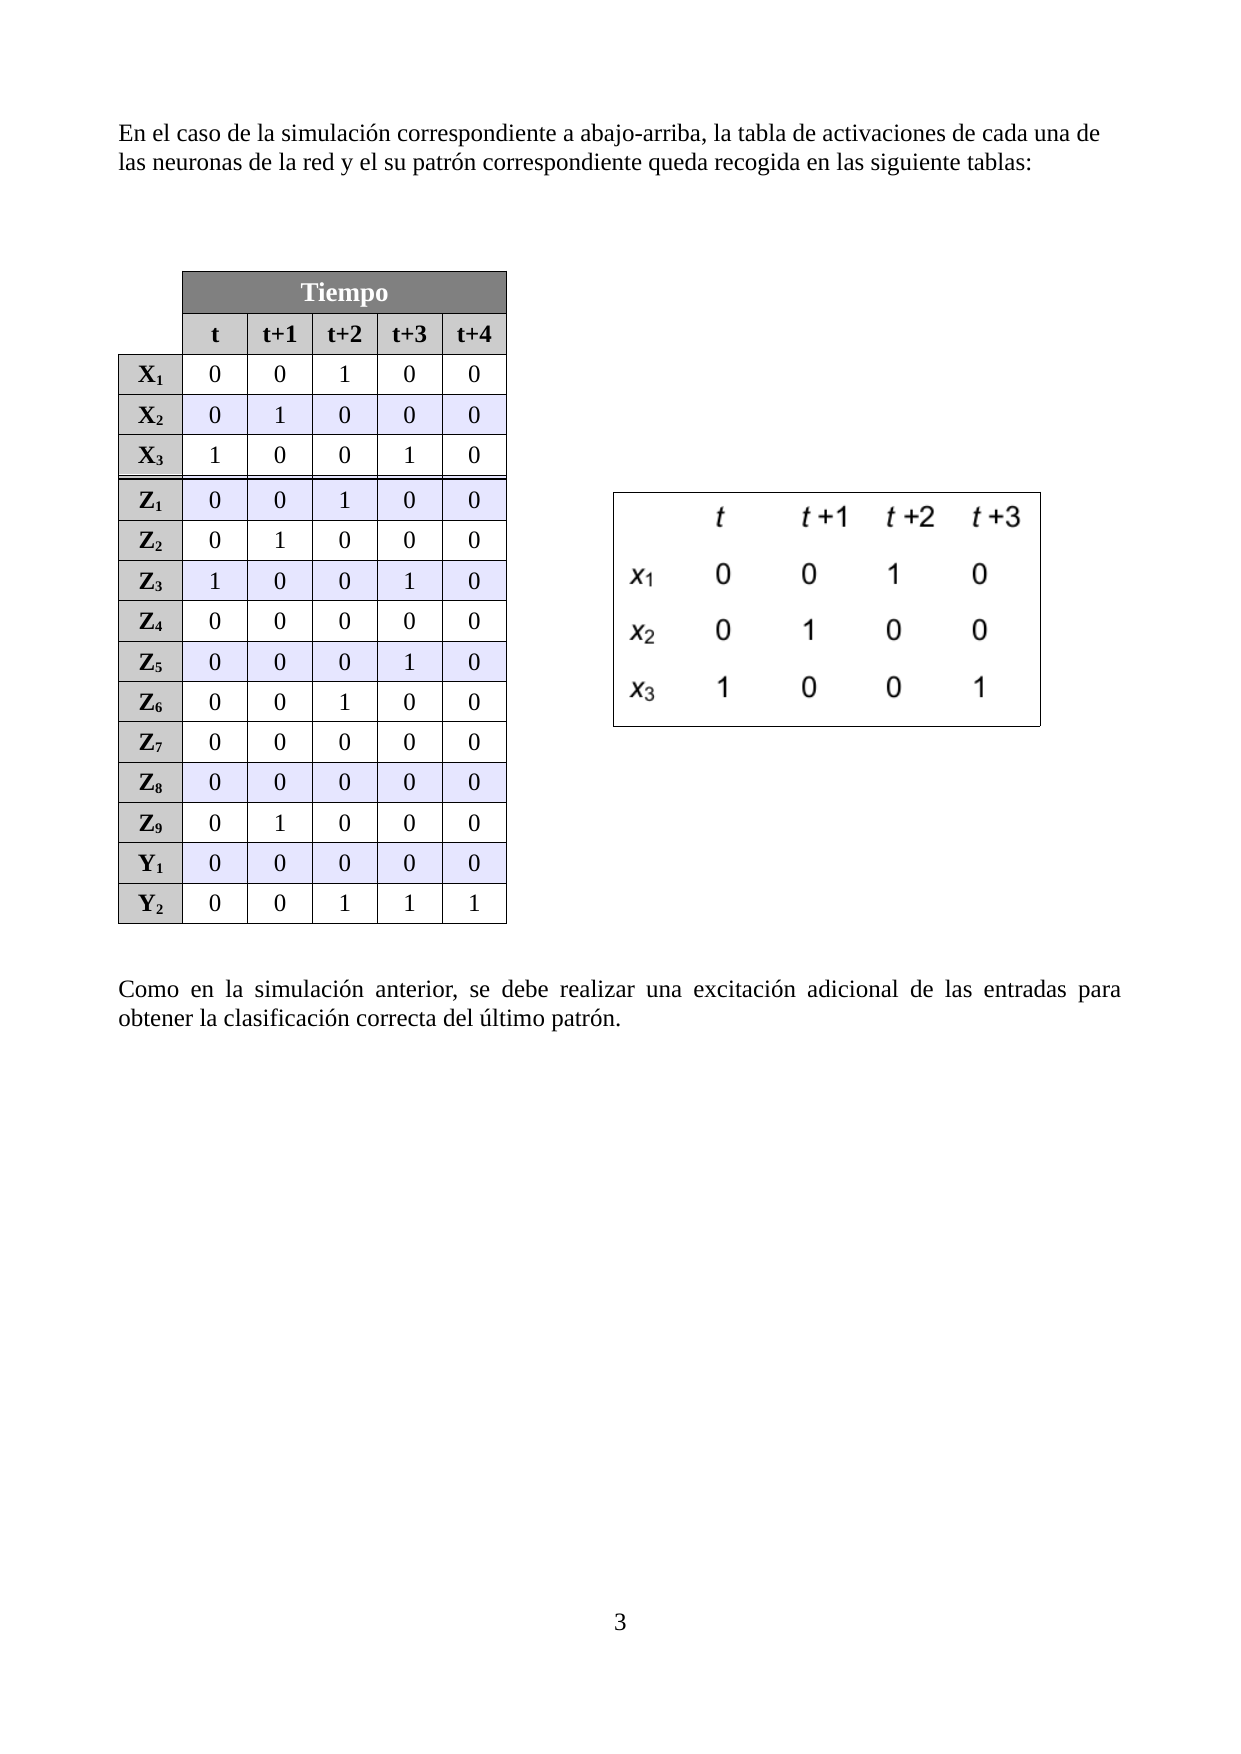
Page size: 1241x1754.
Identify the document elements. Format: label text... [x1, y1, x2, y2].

table_cell 0 [313, 803, 377, 842]
table_cell 0 [248, 642, 312, 681]
table_cell 0 [183, 722, 247, 762]
table_cell 0 [443, 561, 506, 600]
table_cell 0 [313, 601, 377, 641]
table_cell 0 [443, 395, 506, 434]
table_cell 1 [378, 435, 442, 474]
table_cell 0 [183, 480, 247, 520]
table_cell 0 [443, 763, 506, 802]
table_cell 1 [313, 682, 377, 721]
table_cell 0 [378, 521, 442, 560]
table_cell 0 [378, 803, 442, 842]
table_cell 0 [378, 480, 442, 520]
table_cell 0 [183, 763, 247, 802]
table_cell 0 [443, 722, 506, 762]
table_cell 0 [443, 803, 506, 842]
table_cell 0 [378, 763, 442, 802]
table_cell 0 [248, 480, 312, 520]
table_cell 0 [378, 682, 442, 721]
table_cell 0 [248, 561, 312, 600]
table_cell Z5 [119, 642, 182, 681]
table_cell Y2 [119, 884, 182, 923]
table_cell t+2 [313, 314, 377, 354]
text Como en la simulación anterior, se debe realizar una excitación adicional de las entradas para obtener la clasificación correcta del último patrón. [118, 974, 1122, 1032]
table_cell 1 [183, 561, 247, 600]
table_header Tiempo [183, 272, 506, 313]
table_cell 0 [443, 642, 506, 681]
table_cell Z4 [119, 601, 182, 641]
table_cell 0 [378, 722, 442, 762]
table_cell 0 [313, 722, 377, 762]
table_cell 0 [443, 480, 506, 520]
table_cell 0 [183, 803, 247, 842]
table_cell 0 [378, 395, 442, 434]
table_cell 0 [443, 521, 506, 560]
table_cell 1 [378, 884, 442, 923]
table_cell X1 [119, 355, 182, 394]
table_cell 0 [183, 642, 247, 681]
table_cell 0 [443, 682, 506, 721]
table_cell 0 [378, 601, 442, 641]
table_cell 0 [248, 601, 312, 641]
table_cell 0 [313, 435, 377, 474]
table_cell 1 [313, 355, 377, 394]
table_cell 0 [183, 521, 247, 560]
table_cell 1 [313, 884, 377, 923]
table_cell 0 [183, 843, 247, 883]
table_cell 1 [183, 435, 247, 474]
table_cell 0 [443, 601, 506, 641]
table_cell Z3 [119, 561, 182, 600]
table_cell t+4 [443, 314, 506, 354]
table_cell 0 [248, 435, 312, 474]
table_cell 0 [248, 682, 312, 721]
table_cell X3 [119, 435, 182, 474]
text En el caso de la simulación correspondiente a abajo-arriba, la tabla de activaciones de cada una de las neuronas de la red y el su patrón correspondiente queda recogida en las siguiente tablas: [118, 118, 1122, 176]
table_cell 0 [248, 355, 312, 394]
table_cell 0 [378, 355, 442, 394]
table_cell 0 [313, 521, 377, 560]
table_cell 0 [183, 601, 247, 641]
table_cell 1 [378, 561, 442, 600]
table_cell Z2 [119, 521, 182, 560]
table_cell 0 [443, 843, 506, 883]
table_cell 1 [313, 480, 377, 520]
table_cell 0 [248, 884, 312, 923]
table_cell t+1 [248, 314, 312, 354]
table_cell 0 [183, 395, 247, 434]
table_cell 0 [248, 722, 312, 762]
table_cell 0 [183, 884, 247, 923]
table_cell 0 [313, 395, 377, 434]
table_cell 0 [313, 763, 377, 802]
table_cell 0 [183, 682, 247, 721]
table_cell 1 [248, 521, 312, 560]
table_cell X2 [119, 395, 182, 434]
table_header [118, 271, 182, 354]
table_cell Z8 [119, 763, 182, 802]
table_cell t+3 [378, 314, 442, 354]
table_cell 0 [378, 843, 442, 883]
table_cell 0 [248, 763, 312, 802]
table_cell t [183, 314, 247, 354]
table_cell 1 [443, 884, 506, 923]
table_cell 0 [313, 843, 377, 883]
table_cell 0 [183, 355, 247, 394]
table_cell 0 [313, 642, 377, 681]
table_cell 1 [248, 395, 312, 434]
table_cell Z9 [119, 803, 182, 842]
table_cell Z1 [119, 480, 182, 520]
table_cell Z6 [119, 682, 182, 721]
table_cell 1 [248, 803, 312, 842]
table_cell 1 [378, 642, 442, 681]
table_cell 0 [313, 561, 377, 600]
picture [616, 494, 1038, 724]
table_cell 0 [248, 843, 312, 883]
table_cell 0 [443, 435, 506, 474]
table_cell Y1 [119, 843, 182, 883]
table_cell Z7 [119, 722, 182, 762]
table_cell 0 [443, 355, 506, 394]
